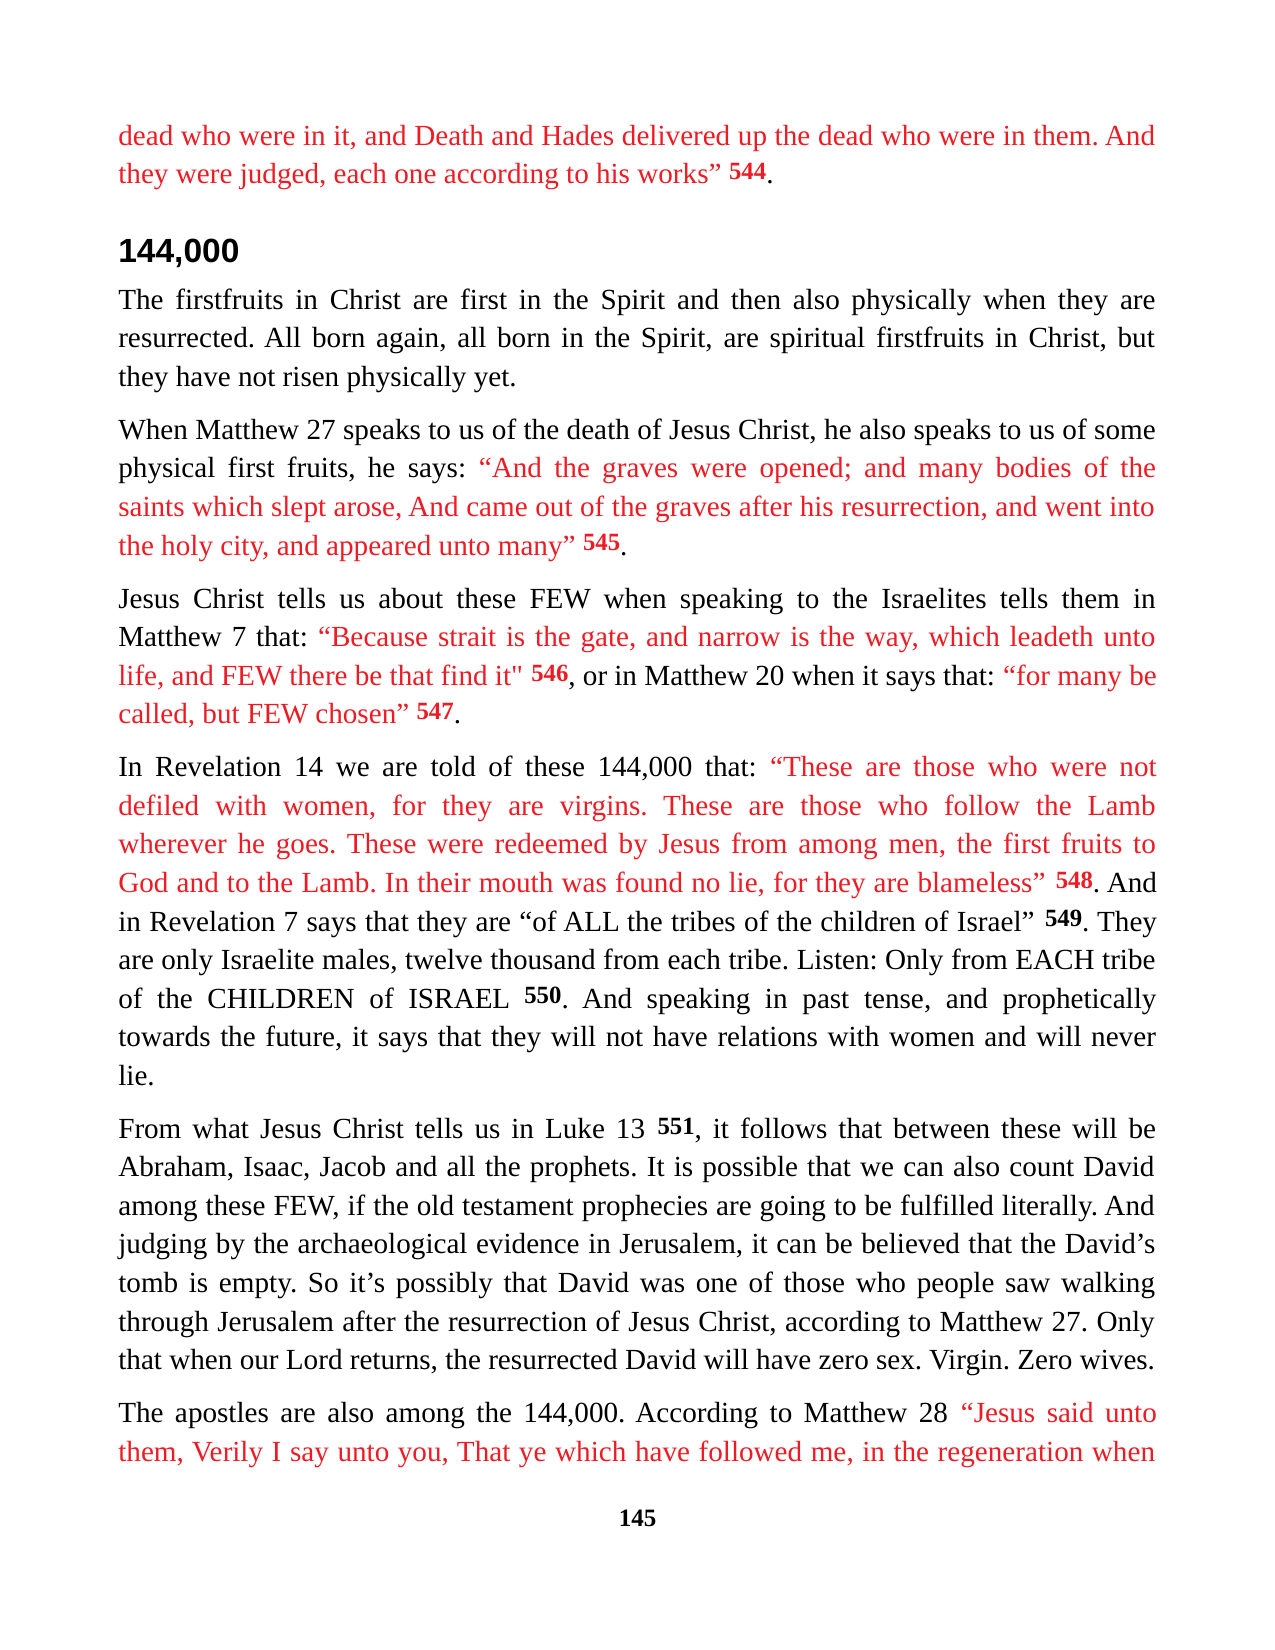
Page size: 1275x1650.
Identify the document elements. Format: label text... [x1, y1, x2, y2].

text From what Jesus Christ tells us in Luke 13 , it follows that between these will be Abraham, Isaac, Jacob and all the prophets. It is possible that we can also count David among these FEW, if the old testament prophecies are going to be fulfilled literally. And judging by the archaeological evidence in Jerusalem, it can be believed that the David’s tomb is empty. So it’s possibly that David was one of those who people saw walking through Jerusalem after the resurrection of Jesus Christ, according to Matthew 27. Only that when our Lord returns, the resurrected David will have zero sex. Virgin. Zero wives. [118, 1111, 1157, 1376]
text dead who were in it, and Death and Hades delivered up the dead who were in them. And they were judged, each one according to his works” . [118, 118, 1157, 190]
text The firstfruits in Christ are first in the Spirit and then also physically when they are resurrected. All born again, all born in the Spirit, are spiritual firstfruits in Christ, but they have not risen physically yet. [118, 282, 1157, 392]
text In Revelation 14 we are told of these 144,000 that: “These are those who were not defiled with women, for they are virgins. These are those who follow the Lamb wherever he goes. These were redeemed by Jesus from among men, the first fruits to God and to the Lamb. In their mouth was found no lie, for they are blameless” . And in Revelation 7 says that they are “of ALL the tribes of the children of Israel” . They are only Israelite males, twelve thousand from each tribe. Listen: Only from EACH tribe of the CHILDREN of ISRAEL . And speaking in past tense, and prophetically towards the future, it says that they will not have relations with women and will never lie. [118, 749, 1157, 1091]
subtitle 144,000 [118, 231, 1157, 269]
text Jesus Christ tells us about these FEW when speaking to the Israelites tells them in Matthew 7 that: “Because strait is the gate, and narrow is the way, which leadeth unto life, and FEW there be that find it" , or in Matthew 20 when it says that: “for many be called, but FEW chosen” . [118, 581, 1157, 730]
text When Matthew 27 speaks to us of the death of Jesus Christ, he also speaks to us of some physical first fruits, he says: “And the graves were opened; and many bodies of the saints which slept arose, And came out of the graves after his resurrection, and went into the holy city, and appeared unto many” . [118, 412, 1157, 561]
text The apostles are also among the 144,000. According to Matthew 28 “Jesus said unto them, Verily I say unto you, That ye which have followed me, in the regeneration when [118, 1395, 1157, 1467]
